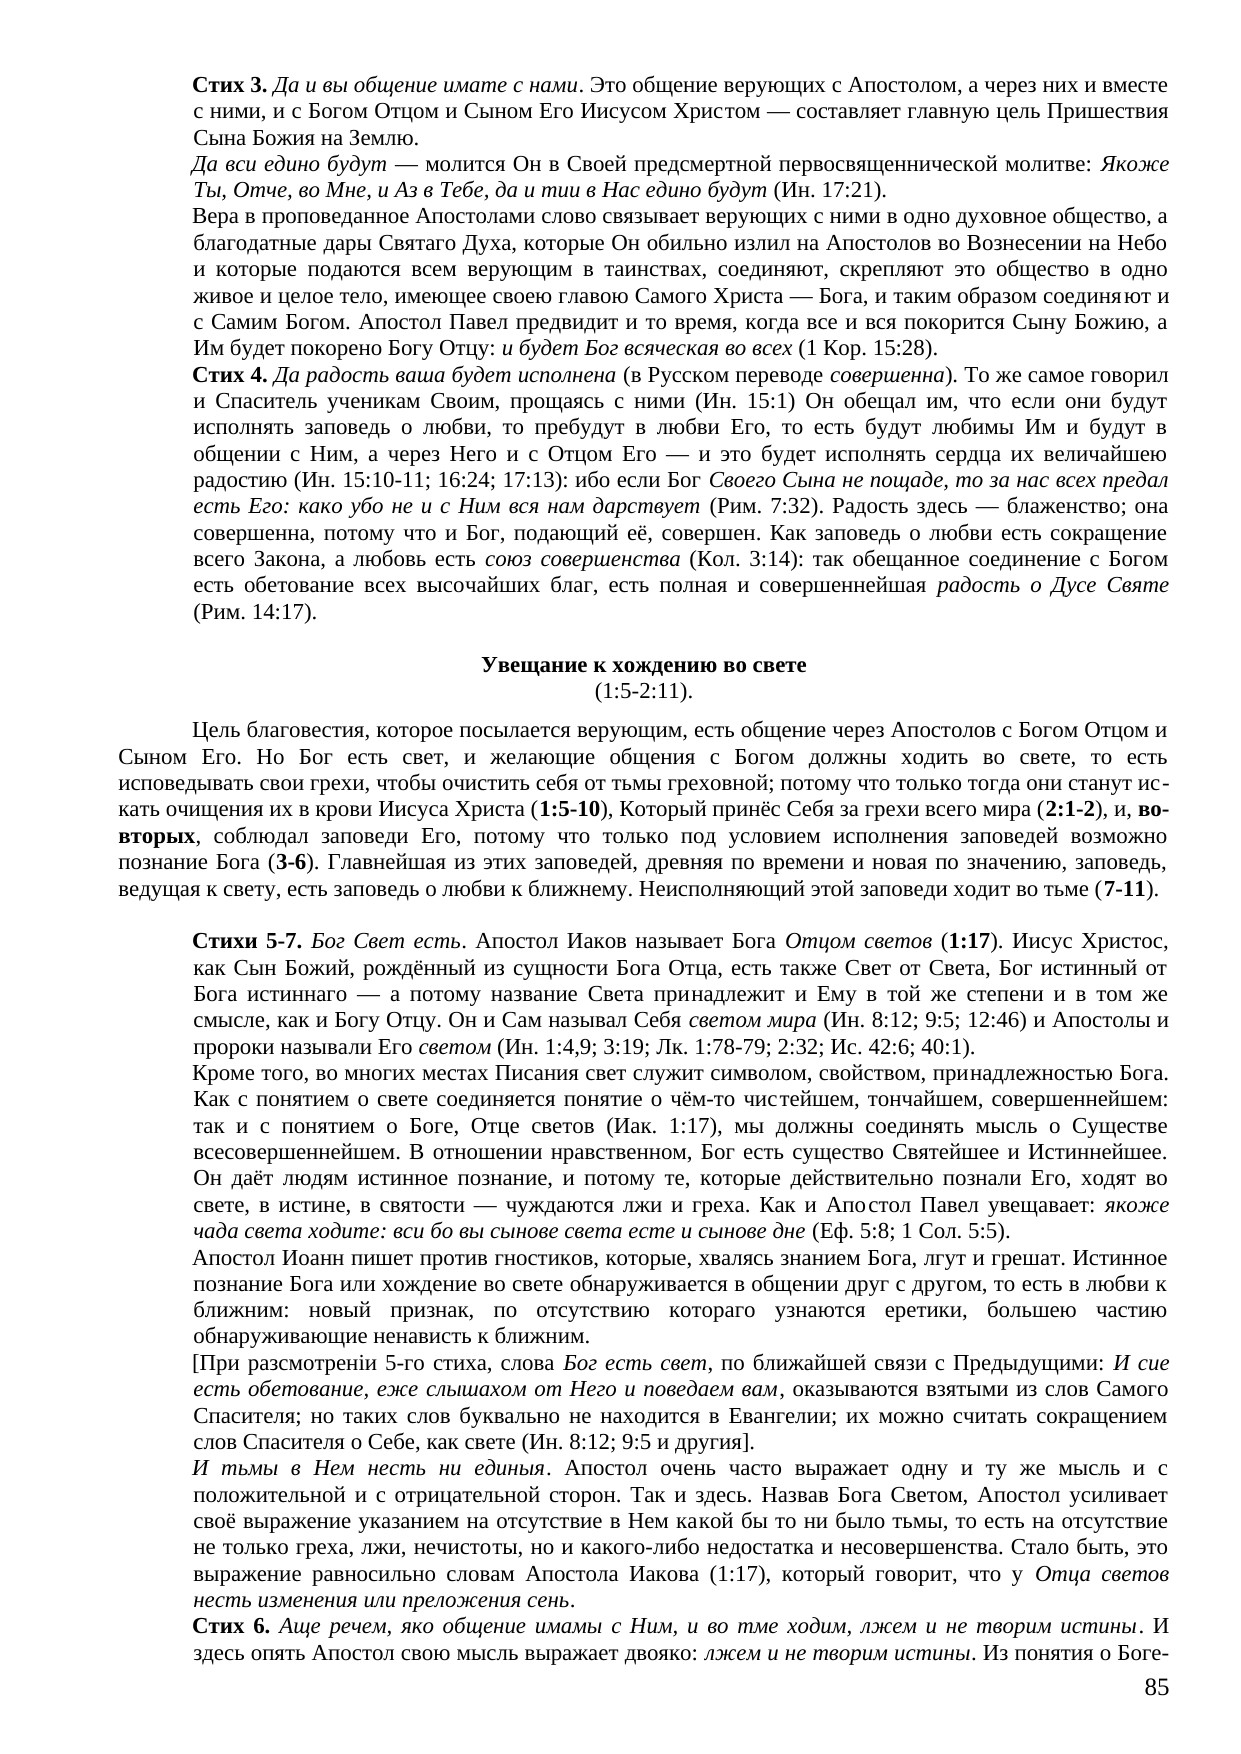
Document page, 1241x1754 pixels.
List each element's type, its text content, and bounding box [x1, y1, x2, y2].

text [При разсмотреніи 5-го стиха, слова Бог есть свет, по ближайшей связи с Предыдущими: И сие есть обетование, еже слышахом от Него и поведаем вам, оказываются взятыми из слов Самого Спасителя; но таких слов буквально не находится в Евангелии; их можно считать сокращением слов Спасителя о Себе, как свете (Ин. 8:12; 9:5 и другия]. [192, 1349, 1169, 1454]
text Да вси едино будут — молится Он в Своей предсмертной первосвященнической молитве: Якоже Ты, Отче, во Мне, и Аз в Тебе, да и тии в Нас едино будут (Ин. 17:21). [192, 150, 1169, 203]
text Цель благовестия, которое посылается верующим, есть общение через Апостолов с Богом Отцом и Сыном Его. Но Бог есть свет, и желающие общения с Богом должны ходить во свете, то есть исповедывать свои грехи, чтобы очистить себя от тьмы греховной; потому что только тогда они станут ис­кать очищения их в крови Иисуса Христа (1:5-10), Который принёс Себя за грехи всего мира (2:1-2), и, во-вторых, соблюдал заповеди Его, потому что только под условием исполнения заповедей возможно познание Бога (3-6). Главнейшая из этих заповедей, древняя по времени и новая по значению, заповедь, ведущая к свету, есть заповедь о любви к ближнему. Неисполняющий этой заповеди ходит во тьме (7-11). [118, 716, 1169, 901]
text Стих 4. Да радость ваша будет исполнена (в Русском переводе совершенна). То же самое говорил и Спаситель ученикам Своим, прощаясь с ними (Ин. 15:1) Он обещал им, что если они будут исполнять заповедь о любви, то пребудут в любви Его, то есть будут любимы Им и будут в общении с Ним, а через Него и с Отцом Его — и это будет исполнять сердца их величайшею радостию (Ин. 15:10-11; 16:24; 17:13): ибо если Бог Своего Сына не пощаде, то за нас всех предал есть Его: како убо не и с Ним вся нам дарствует (Рим. 7:32). Радость здесь — блаженство; она совершенна, потому что и Бог, подающий её, совершен. Как заповедь о любви есть сокращение всего Закона, а любовь есть союз совершен­ства (Кол. 3:14): так обещанное соединение с Богом есть обетование всех высо­чайших благ, есть полная и совершеннейшая радость о Дусе Святе (Рим. 14:17). [192, 361, 1169, 624]
text Увещание к хождению во свете [118, 651, 1169, 677]
text Стихи 5-7. Бог Свет есть. Апостол Иаков называет Бога Отцом светов (1:17). Иисус Христос, как Сын Божий, рождённый из сущности Бога Отца, есть также Свет от Света, Бог истинный от Бога истиннаго — а потому название Света при­надлежит и Ему в той же степени и в том же смысле, как и Богу Отцу. Он и Сам называл Себя светом мира (Ин. 8:12; 9:5; 12:46) и Апостолы и пророки называ­ли Его светом (Ин. 1:4,9; 3:19; Лк. 1:78-79; 2:32; Ис. 42:6; 40:1). [192, 927, 1169, 1059]
text Кроме того, во многих местах Писания свет служит символом, свойством, при­надлежностью Бога. Как с понятием о свете соединяется понятие о чём-то чис­тейшем, тончайшем, совершеннейшем: так и с понятием о Боге, Отце светов (Иак. 1:17), мы должны соединять мысль о Существе всесовершеннейшем. В отношении нравственном, Бог есть существо Святейшее и Истиннейшее. Он даёт людям истинное познание, и потому те, которые действительно познали Его, ходят во свете, в истине, в святости — чуждаются лжи и греха. Как и Апо­стол Павел увещавает: якоже чада света ходите: вси бо вы сынове света есте и сынове дне (Еф. 5:8; 1 Сол. 5:5). [192, 1059, 1169, 1243]
text Апостол Иоанн пишет против гностиков, которые, хвалясь знанием Бога, лгут и грешат. Истинное познание Бога или хождение во свете обнаруживается в общении друг с другом, то есть в любви к ближним: новый признак, по отсутствию котораго узнаются еретики, большею частию обнаруживающие ненависть к ближним. [192, 1243, 1169, 1349]
text И тьмы в Нем несть ни единыя. Апостол очень часто выражает одну и ту же мысль и с положительной и с отрицательной сторон. Так и здесь. Назвав Бога Светом, Апостол усиливает своё выражение указанием на отсутствие в Нем ка­кой бы то ни было тьмы, то есть на отсутствие не только греха, лжи, нечисто­ты, но и какого-либо недостатка и несовершенства. Стало быть, это выражение равносильно словам Апостола Иакова (1:17), который говорит, что у Отца светов несть изменения или преложения сень. [192, 1454, 1169, 1612]
text Стих 6. Аще речем, яко общение имамы с Ним, и во тме ходим, лжем и не творим истины. И здесь опять Апостол свою мысль выражает двояко: лжем и не творим истины. Из понятия о Боге- [192, 1612, 1169, 1665]
text (1:5-2:11). [118, 677, 1169, 703]
text Стих 3. Да и вы общение имате с нами. Это общение верующих с Апостолом, а через них и вместе с ними, и с Богом Отцом и Сыном Его Иисусом Хрис­том — составляет главную цель Пришествия Сына Божия на Землю. [192, 71, 1169, 150]
text Вера в проповеданное Апостолами слово связывает верующих с ними в одно духовное общество, а благодатные дары Святаго Духа, которые Он обильно излил на Апостолов во Вознесении на Небо и которые подаются всем верующим в таинствах, соединяют, скрепляют это общество в одно живое и целое тело, имеющее своею главою Самого Христа — Бога, и таким образом соединя­ют и с Самим Богом. Апостол Павел предвидит и то время, когда все и вся покорится Сыну Божию, а Им будет покорено Богу Отцу: и будет Бог всячес­кая во всех (1 Кор. 15:28). [192, 203, 1169, 361]
